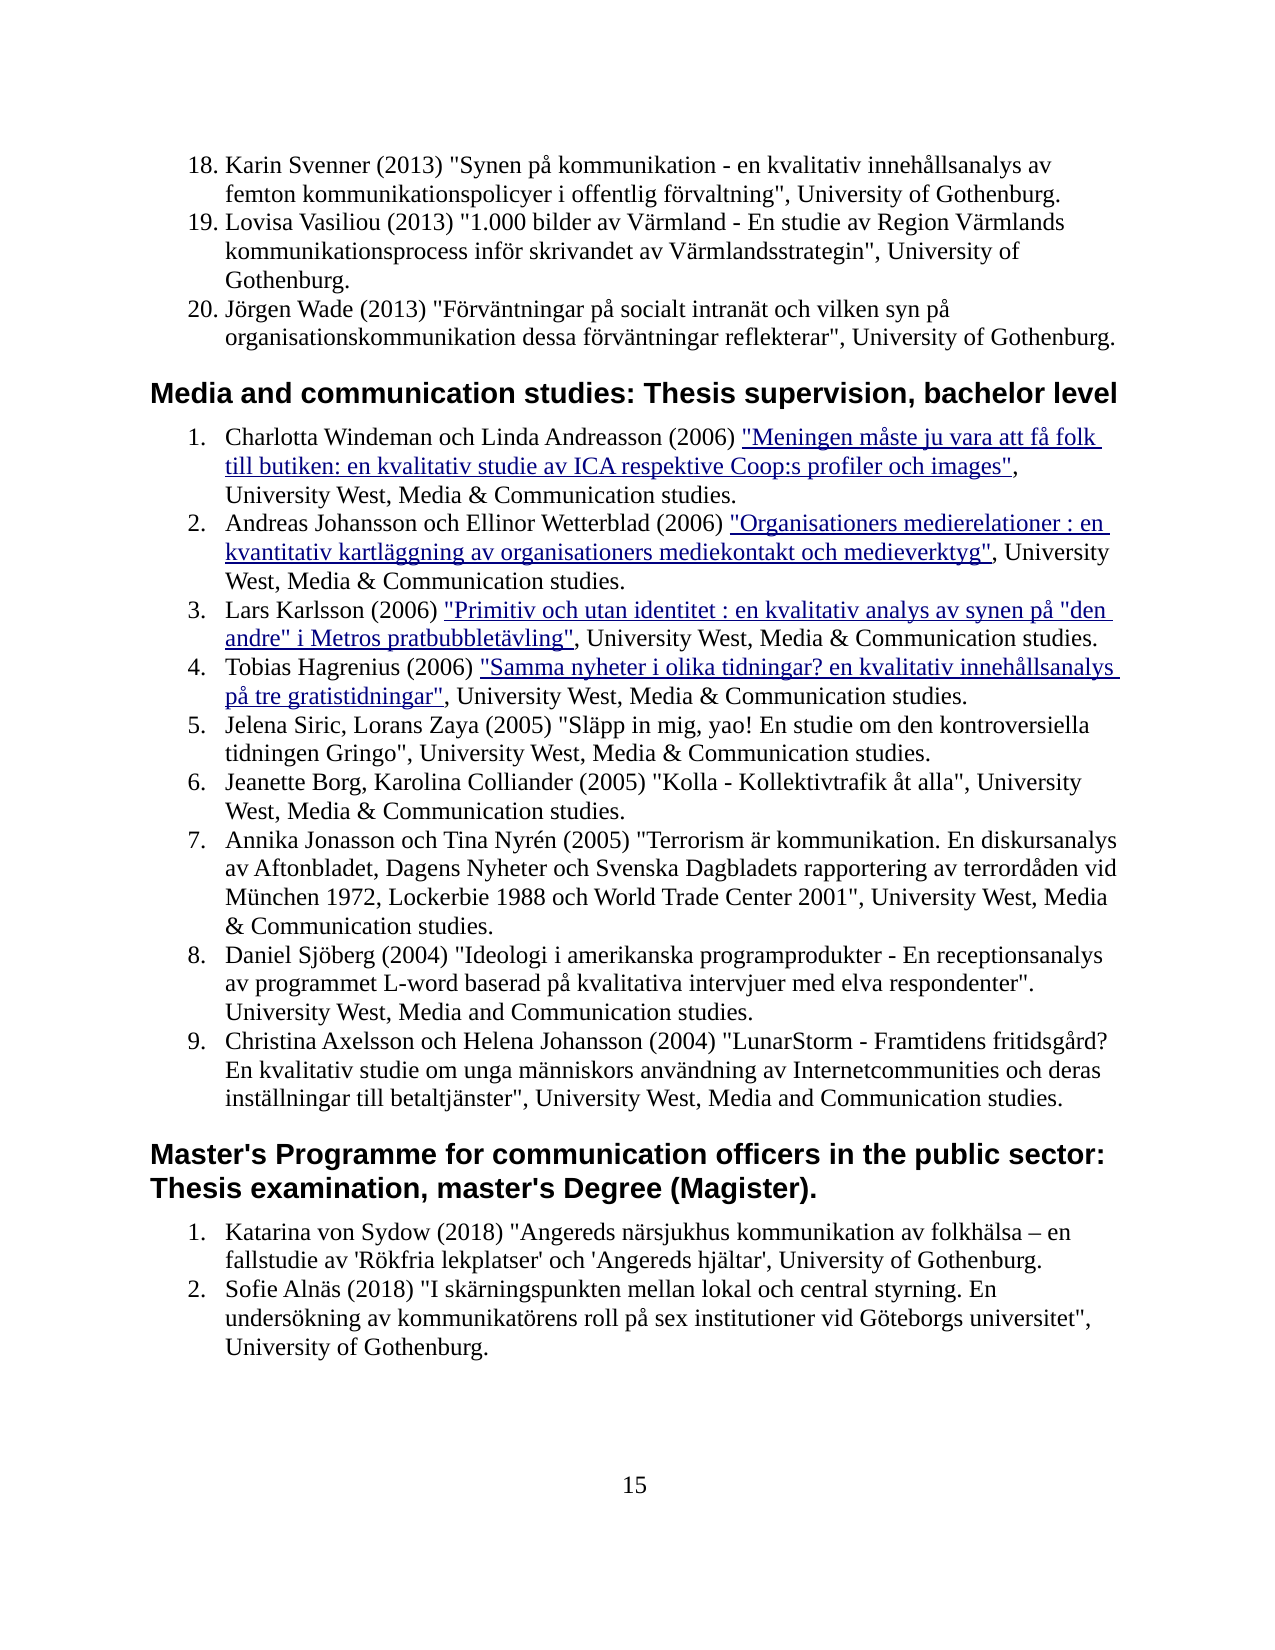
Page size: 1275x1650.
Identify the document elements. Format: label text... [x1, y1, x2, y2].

list Katarina von Sydow (2018) "Angereds närsjukhus kommunikation av folkhälsa – en fallstudie av 'Rökfria lekplatser' och 'Angereds hjältar', University of Gothenburg. [187, 1217, 1125, 1274]
list Lars Karlsson (2006) "Primitiv och utan identitet : en kvalitativ analys av synen på "den andre" i Metros pratbubbletävling", University West, Media & Communication studies. [187, 595, 1125, 652]
list Jörgen Wade (2013) "Förväntningar på socialt intranät och vilken syn på organisationskommunikation dessa förväntningar reflekterar", University of Gothenburg. [187, 294, 1125, 351]
list Andreas Johansson och Ellinor Wetterblad (2006) "Organisationers medierelationer : en kvantitativ kartläggning av organisationers mediekontakt och medieverktyg", University West, Media & Communication studies. [187, 508, 1125, 595]
list Sofie Alnäs (2018) "I skärningspunkten mellan lokal och central styrning. En undersökning av kommunikatörens roll på sex institutioner vid Göteborgs universitet", University of Gothenburg. [187, 1274, 1125, 1361]
list Daniel Sjöberg (2004) "Ideologi i amerikanska programprodukter - En receptionsanalys av programmet L-word baserad på kvalitativa intervjuer med elva respondenter". University West, Media and Communication studies. [187, 940, 1125, 1026]
list Jeanette Borg, Karolina Colliander (2005) "Kolla - Kollektivtrafik åt alla", University West, Media & Communication studies. [187, 767, 1125, 825]
list Lovisa Vasiliou (2013) "1.000 bilder av Värmland - En studie av Region Värmlands kommunikationsprocess inför skrivandet av Värmlandsstrategin", University of Gothenburg. [187, 207, 1125, 294]
list Jelena Siric, Lorans Zaya (2005) "Släpp in mig, yao! En studie om den kontroversiella tidningen Gringo", University West, Media & Communication studies. [187, 710, 1125, 767]
subtitle Master's Programme for communication officers in the public sector: Thesis examination, master's Degree (Magister). [150, 1137, 1125, 1204]
list Karin Svenner (2013) "Synen på kommunikation - en kvalitativ innehållsanalys av femton kommunikationspolicyer i offentlig förvaltning", University of Gothenburg. [187, 150, 1125, 207]
list Charlotta Windeman och Linda Andreasson (2006) "Meningen måste ju vara att få folk till butiken: en kvalitativ studie av ICA respektive Coop:s profiler och images", University West, Media & Communication studies. [187, 422, 1125, 508]
list Annika Jonasson och Tina Nyrén (2005) "Terrorism är kommunikation. En diskursanalys av Aftonbladet, Dagens Nyheter och Svenska Dagbladets rapportering av terrordåden vid München 1972, Lockerbie 1988 och World Trade Center 2001", University West, Media & Communication studies. [187, 825, 1125, 940]
list Christina Axelsson och Helena Johansson (2004) "LunarStorm - Framtidens fritidsgård? En kvalitativ studie om unga människors användning av Internetcommunities och deras inställningar till betaltjänster", University West, Media and Communication studies. [187, 1026, 1125, 1112]
subtitle Media and communication studies: Thesis supervision, bachelor level [150, 376, 1125, 410]
list Tobias Hagrenius (2006) "Samma nyheter i olika tidningar? en kvalitativ innehållsanalys på tre gratistidningar", University West, Media & Communication studies. [187, 652, 1125, 710]
